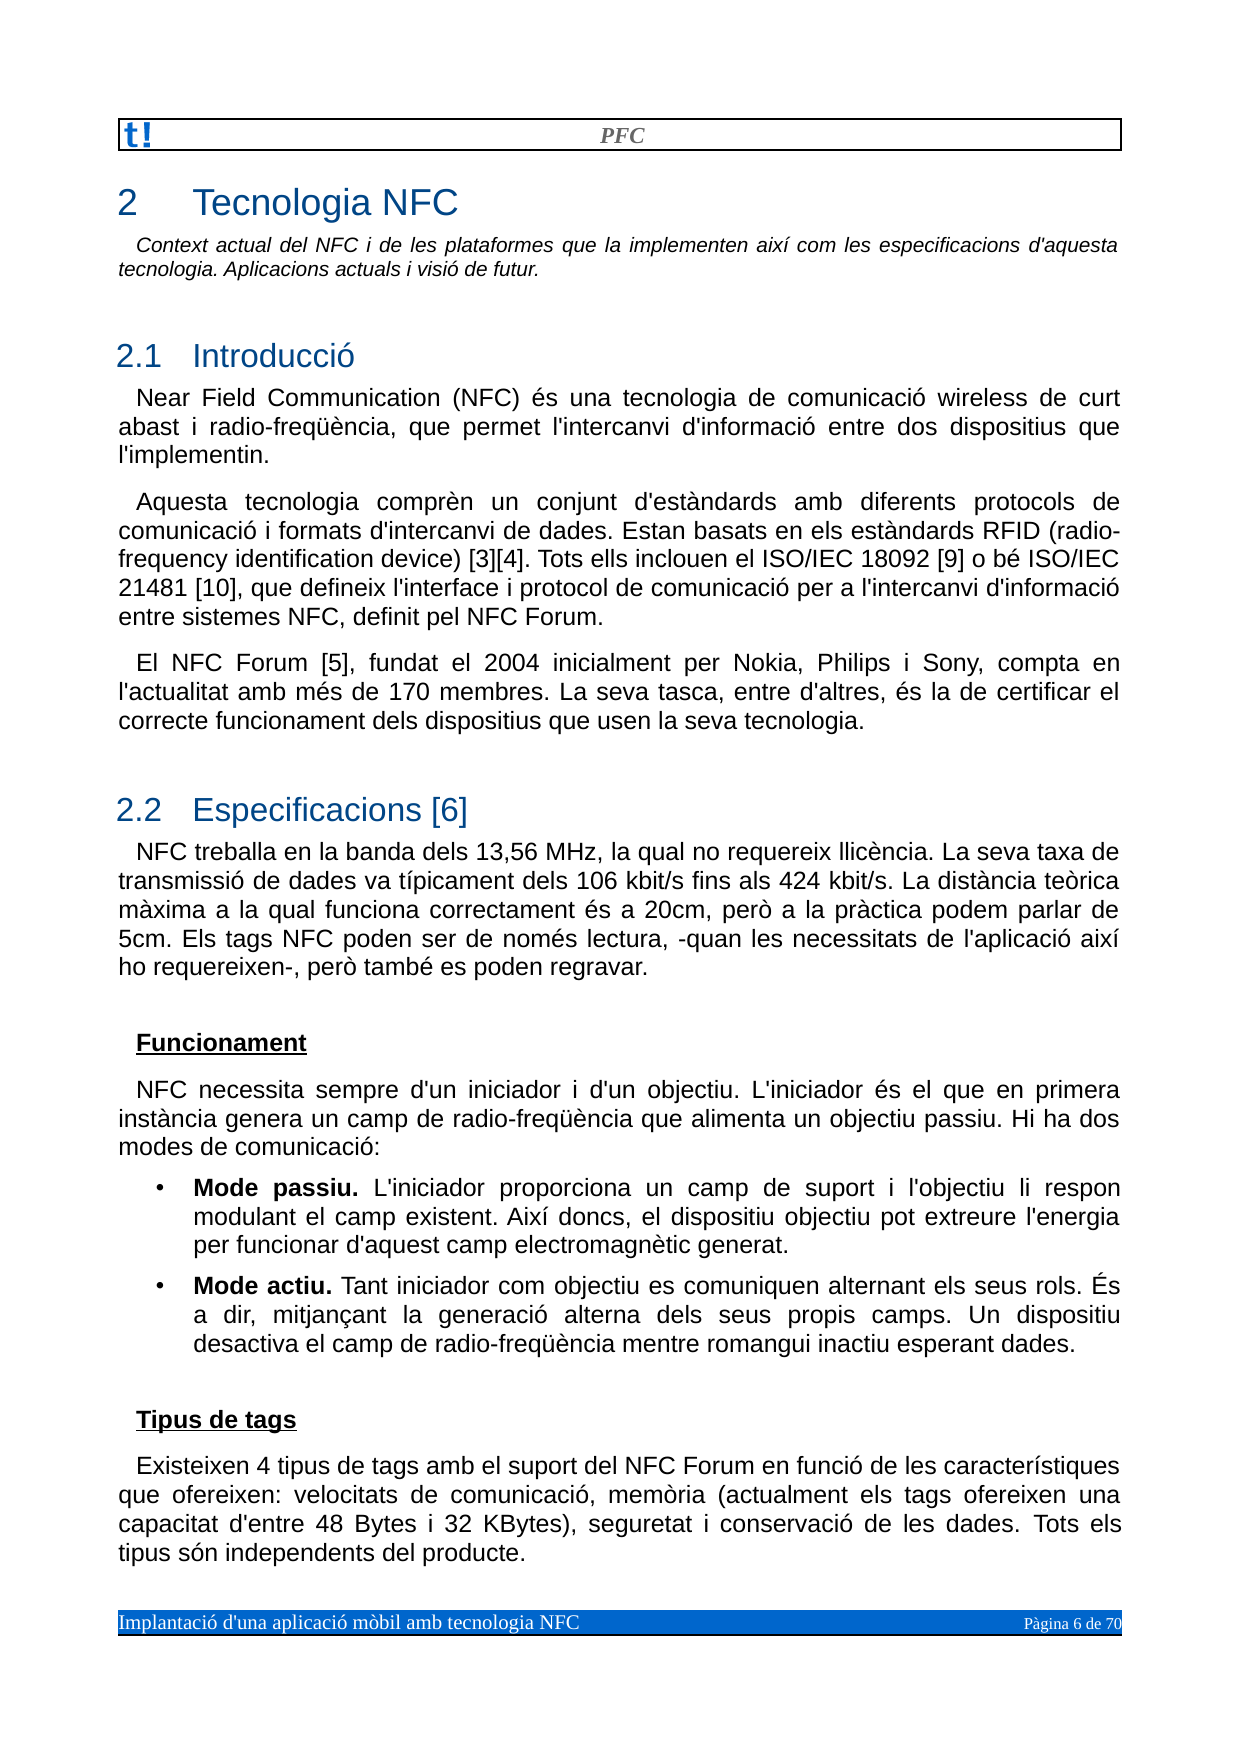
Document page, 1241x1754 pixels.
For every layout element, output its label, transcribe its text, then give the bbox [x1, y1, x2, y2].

picture [123, 121, 151, 148]
list Mode passiu. L'iniciador proporciona un camp de suport i l'objectiu li respon modulant el camp existent. Així doncs, el dispositiu objectiu pot extreure l'energia per funcionar d'aquest camp electromagnètic generat. [156, 1173, 1122, 1259]
text Existeixen 4 tipus de tags amb el suport del NFC Forum en funció de les característiques que ofereixen: velocitats de comunicació, memòria (actualment els tags ofereixen una capacitat d'entre 48 Bytes i 32 KBytes), seguretat i conservació de les dades. Tots els tipus són independents del producte. [118, 1451, 1122, 1566]
text NFC necessita sempre d'un iniciador i d'un objectiu. L'iniciador és el que en primera instància genera un camp de radio-freqüència que alimenta un objectiu passiu. Hi ha dos modes de comunicació: [118, 1075, 1122, 1161]
text Aquesta tecnologia comprèn un conjunt d'estàndards amb diferents protocols de comunicació i formats d'intercanvi de dades. Estan basats en els estàndards RFID (radio-frequency identification device) [3][4]. Tots ells inclouen el ISO/IEC 18092 [9] o bé ISO/IEC 21481 [10], que defineix l'interface i protocol de comunicació per a l'intercanvi d'informació entre sistemes NFC, definit pel NFC Forum. [118, 487, 1122, 631]
list Mode actiu. Tant iniciador com objectiu es comuniquen alternant els seus rols. És a dir, mitjançant la generació alterna dels seus propis camps. Un dispositiu desactiva el camp de radio-freqüència mentre romangui inactiu esperant dades. [156, 1271, 1122, 1357]
subtitle Especificacions [6] [106, 790, 1122, 828]
text Tipus de tags [118, 1405, 1122, 1433]
text Near Field Communication (NFC) és una tecnologia de comunicació wireless de curt abast i radio-freqüència, que permet l'intercanvi d'informació entre dos dispositius que l'implementin. [118, 383, 1122, 469]
subtitle Tecnologia NFC [106, 181, 1122, 224]
text El NFC Forum [5], fundat el 2004 inicialment per Nokia, Philips i Sony, compta en l'actualitat amb més de 170 membres. La seva tasca, entre d'altres, és la de certificar el correcte funcionament dels dispositius que usen la seva tecnologia. [118, 648, 1122, 735]
text Funcionament [118, 1028, 1122, 1057]
subtitle Introducció [106, 336, 1122, 374]
text NFC treballa en la banda dels 13,56 MHz, la qual no requereix llicència. La seva taxa de transmissió de dades va típicament dels 106 kbit/s fins als 424 kbit/s. La distància teòrica màxima a la qual funciona correctament és a 20cm, però a la pràctica podem parlar de 5cm. Els tags NFC poden ser de només lectura, -quan les necessitats de l'aplicació així ho requereixen-, però també es poden regravar. [118, 837, 1122, 981]
text Context actual del NFC i de les plataformes que la implementen així com les especificacions d'aquesta tecnologia. Aplicacions actuals i visió de futur. [118, 232, 1122, 280]
